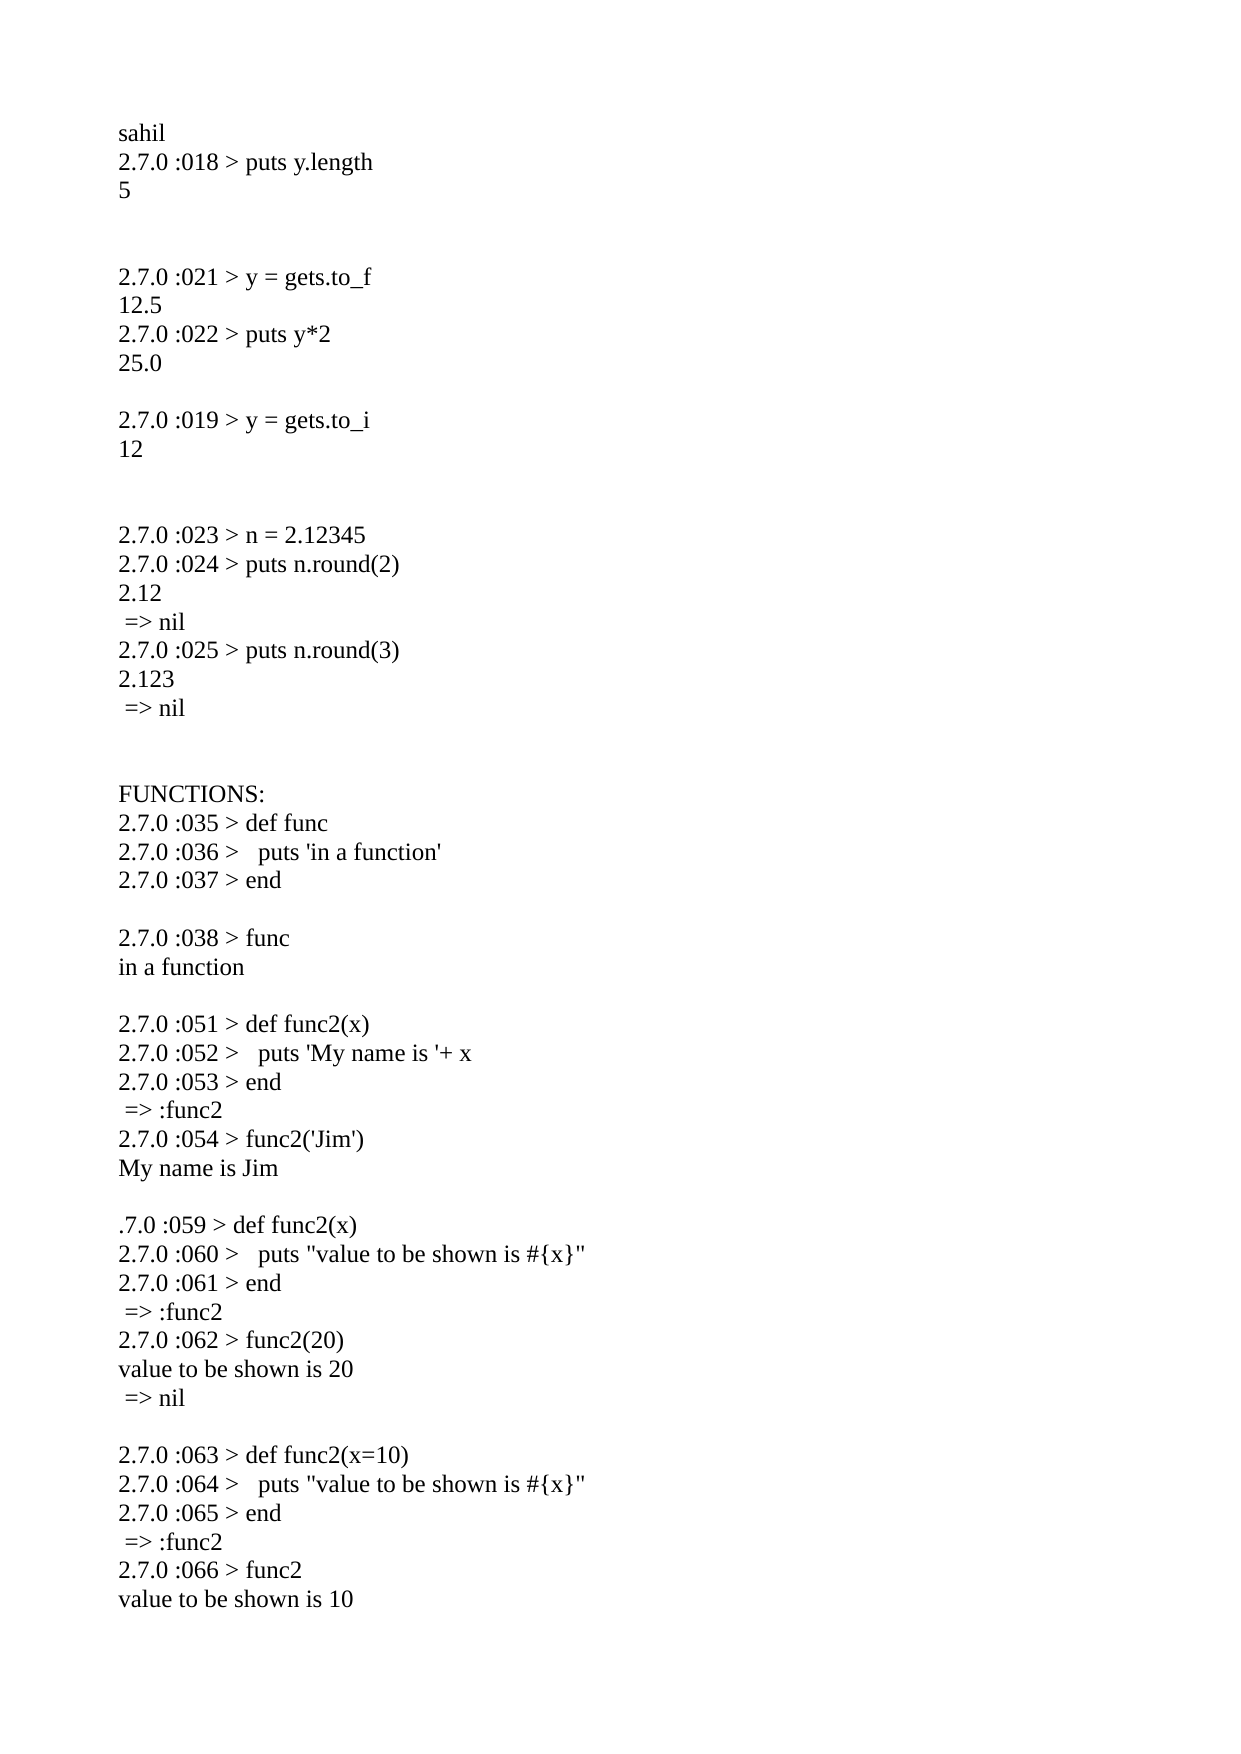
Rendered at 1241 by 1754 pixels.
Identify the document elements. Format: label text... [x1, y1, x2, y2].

text 2.7.0 :065 > end [118, 1498, 1122, 1527]
text value to be shown is 10 [118, 1584, 1122, 1613]
text 2.7.0 :053 > end [118, 1067, 1122, 1096]
text => :func2 [118, 1096, 1122, 1124]
text => :func2 [118, 1297, 1122, 1326]
text 2.7.0 :019 > y = gets.to_i [118, 406, 1122, 434]
text 2.7.0 :063 > def func2(x=10) [118, 1441, 1122, 1469]
text My name is Jim [118, 1153, 1122, 1182]
text value to be shown is 20 [118, 1354, 1122, 1383]
text 25.0 [118, 348, 1122, 377]
text 2.7.0 :061 > end [118, 1268, 1122, 1297]
text 12.5 [118, 291, 1122, 319]
text in a function [118, 952, 1122, 981]
text 2.7.0 :035 > def func [118, 808, 1122, 837]
text 2.7.0 :018 > puts y.length [118, 147, 1122, 176]
text 2.7.0 :023 > n = 2.12345 [118, 521, 1122, 549]
text 2.7.0 :021 > y = gets.to_f [118, 262, 1122, 291]
text 12 [118, 434, 1122, 463]
text => nil [118, 693, 1122, 722]
text sahil [118, 118, 1122, 147]
text .7.0 :059 > def func2(x) [118, 1211, 1122, 1239]
text 2.7.0 :064 > puts "value to be shown is #{x}" [118, 1469, 1122, 1498]
text => :func2 [118, 1527, 1122, 1556]
text 2.7.0 :052 > puts 'My name is '+ x [118, 1038, 1122, 1067]
text => nil [118, 607, 1122, 636]
text 2.7.0 :022 > puts y*2 [118, 319, 1122, 348]
text 2.7.0 :062 > func2(20) [118, 1326, 1122, 1354]
text 2.12 [118, 578, 1122, 607]
text 5 [118, 176, 1122, 204]
text 2.7.0 :036 > puts 'in a function' [118, 837, 1122, 866]
text 2.7.0 :025 > puts n.round(3) [118, 636, 1122, 664]
text => nil [118, 1383, 1122, 1412]
text 2.7.0 :037 > end [118, 866, 1122, 894]
text 2.7.0 :038 > func [118, 923, 1122, 952]
text 2.123 [118, 664, 1122, 693]
text 2.7.0 :066 > func2 [118, 1556, 1122, 1584]
text 2.7.0 :054 > func2('Jim') [118, 1124, 1122, 1153]
text 2.7.0 :051 > def func2(x) [118, 1009, 1122, 1038]
text FUNCTIONS: [118, 779, 1122, 808]
text 2.7.0 :060 > puts "value to be shown is #{x}" [118, 1239, 1122, 1268]
text 2.7.0 :024 > puts n.round(2) [118, 549, 1122, 578]
